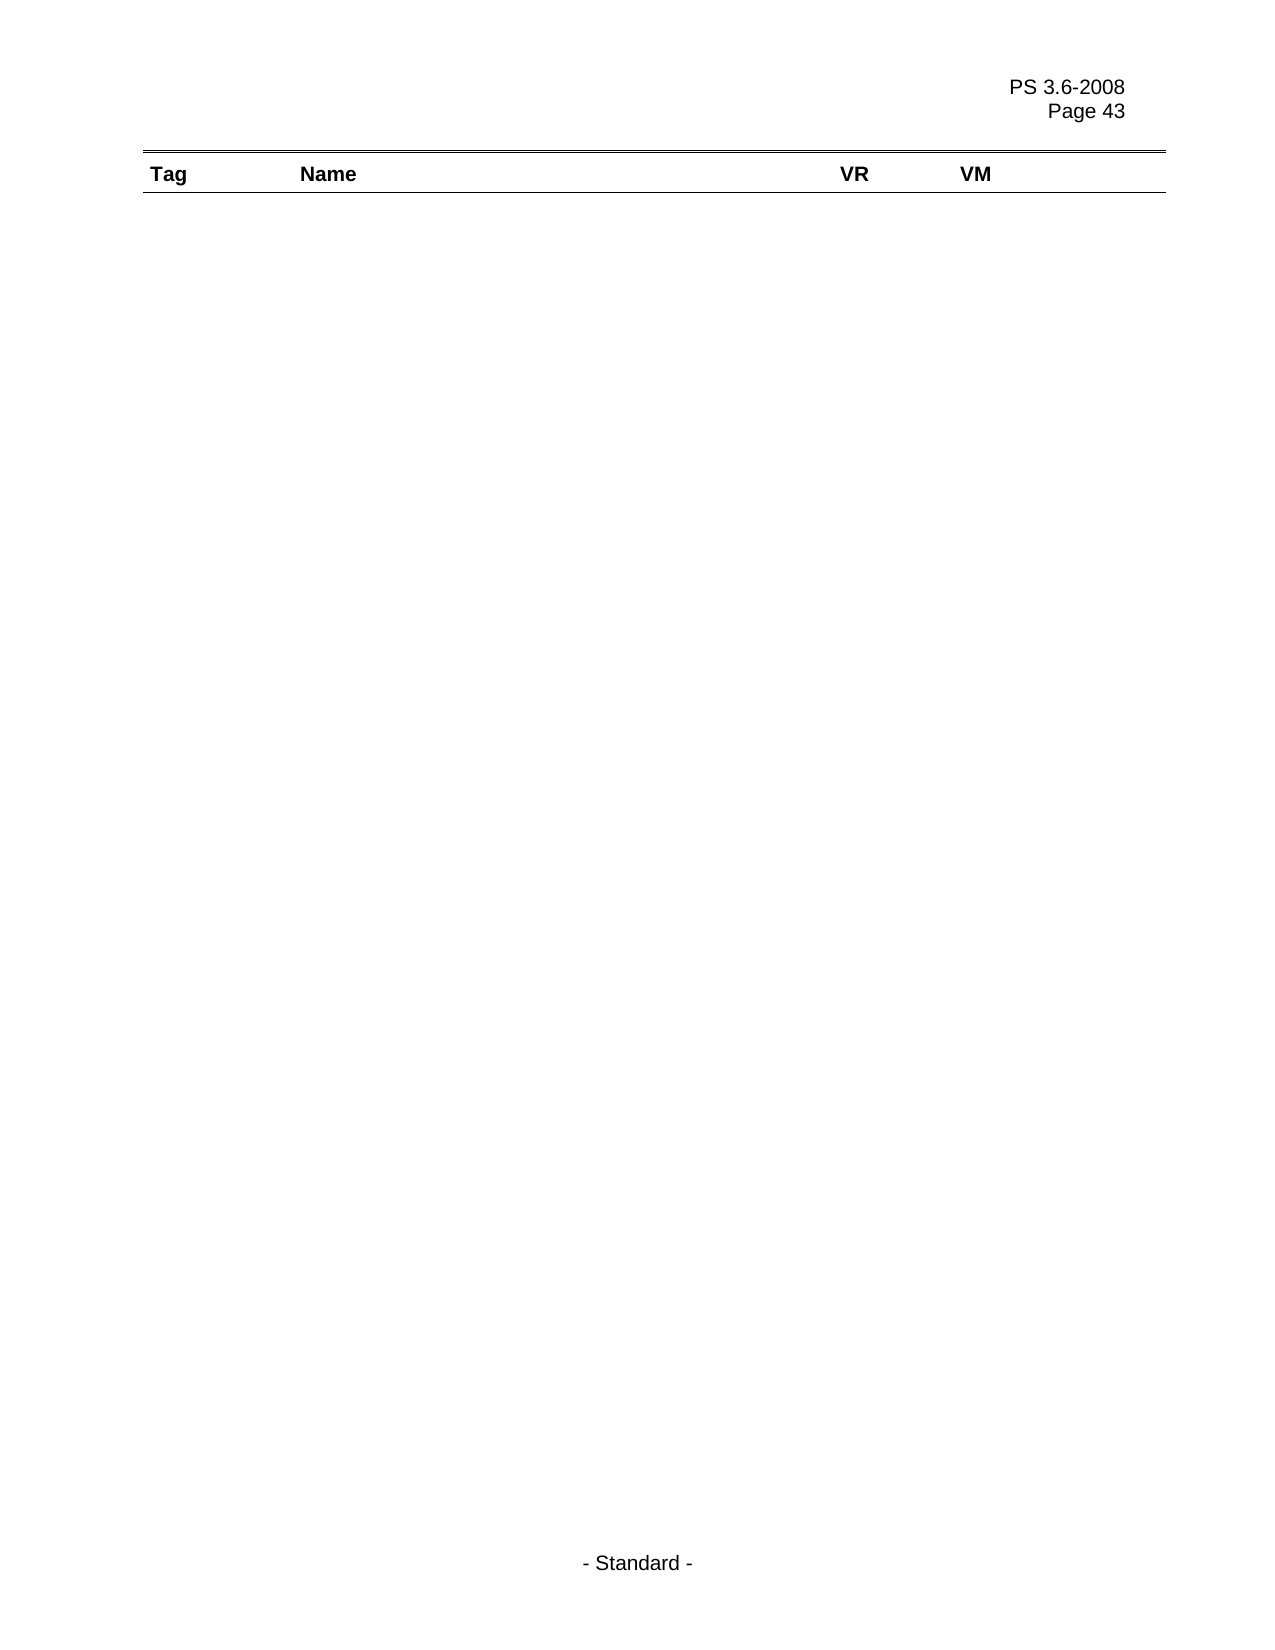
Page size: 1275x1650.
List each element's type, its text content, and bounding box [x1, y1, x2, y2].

table_header Tag [143, 153, 293, 192]
table_header VM [953, 153, 1016, 192]
table_header VR [833, 153, 953, 192]
table_header Name [293, 153, 833, 192]
table_header [1016, 153, 1166, 192]
